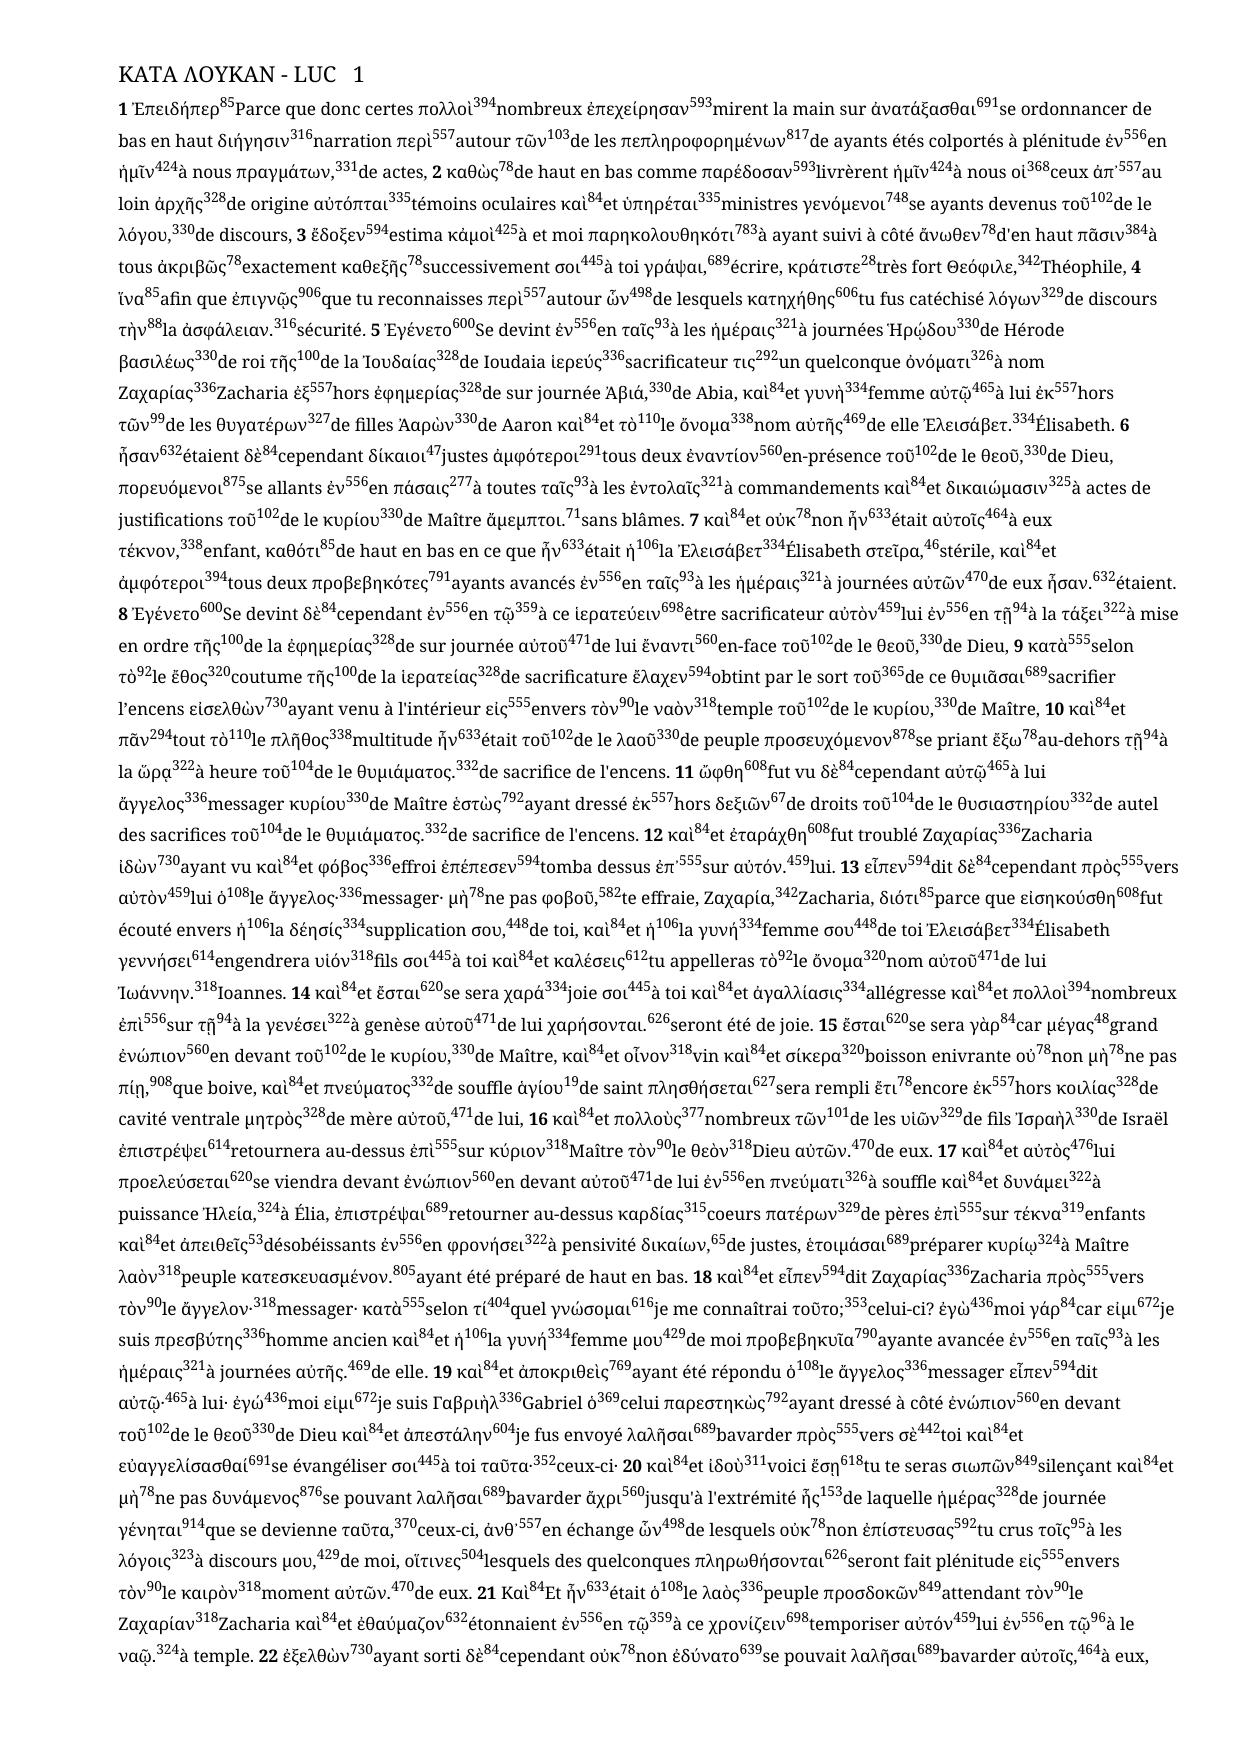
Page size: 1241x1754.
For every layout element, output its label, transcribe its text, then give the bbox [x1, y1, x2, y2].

text 1 Ἐπειδήπερ85Parce que donc certes πολλοὶ394nombreux ἐπεχείρησαν593mirent la main sur ἀνατάξασθαι691se ordonnancer de bas en haut διήγησιν316narration περὶ557autour τῶν103de les πεπληροφορημένων817de ayants étés colportés à plénitude ἐν556en ἡμῖν424à nous πραγμάτων,331de actes, 2 καθὼς78de haut en bas comme παρέδοσαν593livrèrent ἡμῖν424à nous οἱ368ceux ἀπ᾽557au loin ἀρχῆς328de origine αὐτόπται335témoins oculaires καὶ84et ὑπηρέται335ministres γενόμενοι748se ayants devenus τοῦ102de le λόγου,330de discours, 3 ἔδοξεν594estima κἀμοὶ425à et moi παρηκολουθηκότι783à ayant suivi à côté ἄνωθεν78d'en haut πᾶσιν384à tous ἀκριβῶς78exactement καθεξῆς78successivement σοι445à toi γράψαι,689écrire, κράτιστε28très fort Θεόφιλε,342Théophile, 4 ἵνα85afin que ἐπιγνῷς906que tu reconnaisses περὶ557autour ὧν498de lesquels κατηχήθης606tu fus catéchisé λόγων329de discours τὴν88la ἀσφάλειαν.316sécurité. 5 Ἐγένετο600Se devint ἐν556en ταῖς93à les ἡμέραις321à journées Ἡρῴδου330de Hérode βασιλέως330de roi τῆς100de la Ἰουδαίας328de Ioudaia ἱερεύς336sacrificateur τις292un quelconque ὀνόματι326à nom Ζαχαρίας336Zacharia ἐξ557hors ἐφημερίας328de sur journée Ἀβιά,330de Abia, καὶ84et γυνὴ334femme αὐτῷ465à lui ἐκ557hors τῶν99de les θυγατέρων327de filles Ἀαρὼν330de Aaron καὶ84et τὸ110le ὄνομα338nom αὐτῆς469de elle Ἐλεισάβετ.334Élisabeth. 6 ἦσαν632étaient δὲ84cependant δίκαιοι47justes ἀμφότεροι291tous deux ἐναντίον560en-présence τοῦ102de le θεοῦ,330de Dieu, πορευόμενοι875se allants ἐν556en πάσαις277à toutes ταῖς93à les ἐντολαῖς321à commandements καὶ84et δικαιώμασιν325à actes de justifications τοῦ102de le κυρίου330de Maître ἄμεμπτοι.71sans blâmes. 7 καὶ84et οὐκ78non ἦν633était αὐτοῖς464à eux τέκνον,338enfant, καθότι85de haut en bas en ce que ἦν633était ἡ106la Ἐλεισάβετ334Élisabeth στεῖρα,46stérile, καὶ84et ἀμφότεροι394tous deux προβεβηκότες791ayants avancés ἐν556en ταῖς93à les ἡμέραις321à journées αὐτῶν470de eux ἦσαν.632étaient. 8 Ἐγένετο600Se devint δὲ84cependant ἐν556en τῷ359à ce ἱερατεύειν698être sacrificateur αὐτὸν459lui ἐν556en τῇ94à la τάξει322à mise en ordre τῆς100de la ἐφημερίας328de sur journée αὐτοῦ471de lui ἔναντι560en-face τοῦ102de le θεοῦ,330de Dieu, 9 κατὰ555selon τὸ92le ἔθος320coutume τῆς100de la ἱερατείας328de sacrificature ἔλαχεν594obtint par le sort τοῦ365de ce θυμιᾶσαι689sacrifier l’encens εἰσελθὼν730ayant venu à l'intérieur εἰς555envers τὸν90le ναὸν318temple τοῦ102de le κυρίου,330de Maître, 10 καὶ84et πᾶν294tout τὸ110le πλῆθος338multitude ἦν633était τοῦ102de le λαοῦ330de peuple προσευχόμενον878se priant ἔξω78au-dehors τῇ94à la ὥρᾳ322à heure τοῦ104de le θυμιάματος.332de sacrifice de l'encens. 11 ὤφθη608fut vu δὲ84cependant αὐτῷ465à lui ἄγγελος336messager κυρίου330de Maître ἑστὼς792ayant dressé ἐκ557hors δεξιῶν67de droits τοῦ104de le θυσιαστηρίου332de autel des sacrifices τοῦ104de le θυμιάματος.332de sacrifice de l'encens. 12 καὶ84et ἐταράχθη608fut troublé Ζαχαρίας336Zacharia ἰδὼν730ayant vu καὶ84et φόβος336effroi ἐπέπεσεν594tomba dessus ἐπ᾽555sur αὐτόν.459lui. 13 εἶπεν594dit δὲ84cependant πρὸς555vers αὐτὸν459lui ὁ108le ἄγγελος·336messager· μὴ78ne pas φοβοῦ,582te effraie, Ζαχαρία,342Zacharia, διότι85parce que εἰσηκούσθη608fut écouté envers ἡ106la δέησίς334supplication σου,448de toi, καὶ84et ἡ106la γυνή334femme σου448de toi Ἐλεισάβετ334Élisabeth γεννήσει614engendrera υἱόν318fils σοι445à toi καὶ84et καλέσεις612tu appelleras τὸ92le ὄνομα320nom αὐτοῦ471de lui Ἰωάννην.318Ioannes. 14 καὶ84et ἔσται620se sera χαρά334joie σοι445à toi καὶ84et ἀγαλλίασις334allégresse καὶ84et πολλοὶ394nombreux ἐπὶ556sur τῇ94à la γενέσει322à genèse αὐτοῦ471de lui χαρήσονται.626seront été de joie. 15 ἔσται620se sera γὰρ84car μέγας48grand ἐνώπιον560en devant τοῦ102de le κυρίου,330de Maître, καὶ84et οἶνον318vin καὶ84et σίκερα320boisson enivrante οὐ78non μὴ78ne pas πίῃ,908que boive, καὶ84et πνεύματος332de souffle ἁγίου19de saint πλησθήσεται627sera rempli ἔτι78encore ἐκ557hors κοιλίας328de cavité ventrale μητρὸς328de mère αὐτοῦ,471de lui, 16 καὶ84et πολλοὺς377nombreux τῶν101de les υἱῶν329de fils Ἰσραὴλ330de Israël ἐπιστρέψει614retournera au-dessus ἐπὶ555sur κύριον318Maître τὸν90le θεὸν318Dieu αὐτῶν.470de eux. 17 καὶ84et αὐτὸς476lui προελεύσεται620se viendra devant ἐνώπιον560en devant αὐτοῦ471de lui ἐν556en πνεύματι326à souffle καὶ84et δυνάμει322à puissance Ἠλεία,324à Élia, ἐπιστρέψαι689retourner au-dessus καρδίας315coeurs πατέρων329de pères ἐπὶ555sur τέκνα319enfants καὶ84et ἀπειθεῖς53désobéissants ἐν556en φρονήσει322à pensivité δικαίων,65de justes, ἑτοιμάσαι689préparer κυρίῳ324à Maître λαὸν318peuple κατεσκευασμένον.805ayant été préparé de haut en bas. 18 καὶ84et εἶπεν594dit Ζαχαρίας336Zacharia πρὸς555vers τὸν90le ἄγγελον·318messager· κατὰ555selon τί404quel γνώσομαι616je me connaîtrai τοῦτο;353celui-ci? ἐγὼ436moi γάρ84car εἰμι672je suis πρεσβύτης336homme ancien καὶ84et ἡ106la γυνή334femme μου429de moi προβεβηκυῖα790ayante avancée ἐν556en ταῖς93à les ἡμέραις321à journées αὐτῆς.469de elle. 19 καὶ84et ἀποκριθεὶς769ayant été répondu ὁ108le ἄγγελος336messager εἶπεν594dit αὐτῷ·465à lui· ἐγώ436moi εἰμι672je suis Γαβριὴλ336Gabriel ὁ369celui παρεστηκὼς792ayant dressé à côté ἐνώπιον560en devant τοῦ102de le θεοῦ330de Dieu καὶ84et ἀπεστάλην604je fus envoyé λαλῆσαι689bavarder πρὸς555vers σὲ442toi καὶ84et εὐαγγελίσασθαί691se évangéliser σοι445à toi ταῦτα·352ceux-ci· 20 καὶ84et ἰδοὺ311voici ἔσῃ618tu te seras σιωπῶν849silençant καὶ84et μὴ78ne pas δυνάμενος876se pouvant λαλῆσαι689bavarder ἄχρι560jusqu'à l'extrémité ἧς153de laquelle ἡμέρας328de journée γένηται914que se devienne ταῦτα,370ceux-ci, ἀνθ᾽557en échange ὧν498de lesquels οὐκ78non ἐπίστευσας592tu crus τοῖς95à les λόγοις323à discours μου,429de moi, οἵτινες504lesquels des quelconques πληρωθήσονται626seront fait plénitude εἰς555envers τὸν90le καιρὸν318moment αὐτῶν.470de eux. 21 Καὶ84Et ἦν633était ὁ108le λαὸς336peuple προσδοκῶν849attendant τὸν90le Ζαχαρίαν318Zacharia καὶ84et ἐθαύμαζον632étonnaient ἐν556en τῷ359à ce χρονίζειν698temporiser αὐτόν459lui ἐν556en τῷ96à le ναῷ.324à temple. 22 ἐξελθὼν730ayant sorti δὲ84cependant οὐκ78non ἐδύνατο639se pouvait λαλῆσαι689bavarder αὐτοῖς,464à eux, καὶ84et ἐπέγνωσαν593reconnurent ὅτι85en ce que ὀπτασίαν316apparition ἑώρακεν650a vu ἐν556en τῷ96à le ναῷ·324à temple· καὶ84et αὐτὸς476lui ἦν633était διανεύων849faisant signe en long αὐτοῖς464à eux καὶ84et διέμενεν633restait constamment κωφός.48sourd muet. 23 καὶ84et ἐγένετο600se devint ὡς85comme ἐπλήσθησαν607furent rempli αἱ105les ἡμέραι333journées τῆς100de la λειτουργίας328de liturgie αὐτοῦ,471de lui, ἀπῆλθεν594éloigna εἰς555envers τὸν90le οἶκον318maison αὐτοῦ.471de lui. 24 Μετὰ555Après δὲ84cependant ταύτας140celles-ci τὰς87les ἡμέρας315journées συνέλαβεν594prit ensemble Ἐλεισάβετ334Élisabeth ἡ106la γυνὴ334femme αὐτοῦ471de lui καὶ84et περιέκρυβεν633cryptait autour ἑαυτὴν533elle-même μῆνας317mois πέντε183cinq λέγουσα847disante 25 ὅτι85en ce que οὕτως78ainsi μοι425à moi πεποίηκεν650a fait κύριος336Maître ἐν556en ἡμέραις321à journées αἷς490à lesquelles ἐπεῖδεν594vit dessus ἀφελεῖν689saisir au loin ὄνειδός320opprobre μου429de moi ἐν556en ἀνθρώποις.323à êtres humains. 26 Ἐν556En δὲ84cependant τῷ96à le μηνὶ324à mois τῷ96à le ἕκτῳ212à sixième ἀπεστάλη608fut envoyé ὁ108le ἄγγελος336messager Γαβριὴλ336Gabriel ἀπὸ557au loin τοῦ102de le θεοῦ330de Dieu εἰς555envers πόλιν316cité τῆς100de la Γαλιλαίας328de Galilée ᾗ491à laquelle ὄνομα338nom Ναζαρὲτ334Nazareth 27 πρὸς555vers παρθένον316vierge ἐμνηστευμένην803ayante étée fiancée ἀνδρὶ324à homme ᾧ493à lequel ὄνομα338nom Ἰωσὴφ336Ioseph ἐξ557hors οἴκου330de maison Δαυὶδ330de Dauid καὶ84et τὸ110le ὄνομα338nom τῆς100de la παρθένου328de vierge Μαριάμ.334Mariam. 28 καὶ84et εἰσελθὼν730ayant venu à l'intérieur πρὸς555vers αὐτὴν457elle ὁ108le ἄγγελος336messager εἶπεν·594dit· χαῖρε,313sois de joie, κεχαριτωμένη,825ayante étée graciée, ὁ108le κύριος336Maître μετὰ557avec σοῦ.448de toi. 29 ἡ474celle δὲ84cependant ἐπὶ556sur τῷ96à le λόγῳ324à discours διεταράχθη608fut perturbé entièrement καὶ84et διελογίζετο639se calculait au-travers ποταπὸς415de quel εἴη709que soit ὁ108le ἀσπασμὸς336salutation οὗτος.161celui-ci. 30 Καὶ84Et εἶπεν594dit ὁ108le ἄγγελος336messager αὐτῇ·463à elle· μὴ78ne pas φοβοῦ,582te effraie, Μαριάμ,340Mariam, εὗρες592tu trouvas γὰρ84car χάριν316grâce παρὰ556à côté τῷ96à le θεῷ.324à Dieu. 31 καὶ84et ἰδοὺ311voici συλλήμψῃ618tu te prendras ensemble ἐν556en γαστρὶ322à ventre καὶ84et τέξῃ618tu te enfanteras υἱὸν318fils καὶ84et καλέσεις612tu appelleras τὸ92le ὄνομα320nom αὐτοῦ471de lui Ἰησοῦν.318Iésous. 32 οὗτος369celui-ci ἔσται620se sera μέγας48grand καὶ84et υἱὸς336fils ὑψίστου66de très haut κληθήσεται627sera appelé καὶ84et δώσει614donnera αὐτῷ465à lui κύριος336Maître ὁ108le θεὸς336Dieu τὸν90le θρόνον318trône Δαυὶδ330de Dauid τοῦ102de le πατρὸς330de père αὐτοῦ,471de lui, 33 καὶ84et βασιλεύσει614sera roi ἐπὶ555sur τὸν90le οἶκον318maison Ἰακὼβ330de Iakob εἰς555envers τοὺς89les αἰῶνας317ères καὶ84et τῆς100de la βασιλείας328de royauté αὐτοῦ471de lui οὐκ78non ἔσται620se sera τέλος.338achèvement. 34 εἶπεν594dit δὲ84cependant Μαριὰμ334Mariam πρὸς555vers τὸν90le ἄγγελον·318messager· πῶς78comment? ἔσται620se sera τοῦτο,371celui-ci, ἐπεὶ85puisque ἄνδρα318homme οὐ78non γινώσκω;672je connais? 35 καὶ84et ἀποκριθεὶς769ayant été répondu ὁ108le ἄγγελος336messager εἶπεν594dit αὐτῇ·463à elle· πνεῦμα338souffle ἅγιον25saint ἐπελεύσεται620se viendra sur ἐπὶ555sur σὲ442toi καὶ84et δύναμις334puissance ὑψίστου66de très haut ἐπισκιάσει614ombrera sur σοι·445à toi· διὸ84c'est pourquoi καὶ78aussi τὸ110le γεννώμενον902étant engendré ἅγιον74saint κληθήσεται627sera appelé υἱὸς336fils θεοῦ.330de Dieu. 36 καὶ84et ἰδοὺ311voici Ἐλεισάβετ334Élisabeth ἡ106la συγγενίς334parente σου448de toi καὶ78aussi αὐτὴ474elle συνείληφεν650a pris ensemble υἱὸν318fils ἐν556en γήρει326à vétusté αὐτῆς469de elle καὶ84et οὗτος161celui-ci μὴν336mois ἕκτος218sixième ἐστὶν676est αὐτῇ463à elle τῇ491à celle καλουμένῃ887à étante appelée στείρᾳ·37à stérile· 37 ὅτι85en ce que οὐκ78non ἀδυνατήσει614sera impuissant παρὰ557à côté τοῦ102de le θεοῦ330de Dieu πᾶν294tout ῥῆμα.338oral. 38 εἶπεν594dit δὲ84cependant Μαριάμ·334Mariam· ἰδοὺ311voici ἡ106la δούλη334femelle esclave κυρίου·330de Maître· γένοιτό705que se devienne μοι425à moi κατὰ555selon τὸ92le ῥῆμά320oral σου.448de toi. Καὶ84Et ἀπῆλθεν594éloigna ἀπ᾽557au loin αὐτῆς469de elle ὁ108le ἄγγελος.336messager. 39 Ἀναστᾶσα728Ayante redressée δὲ84cependant Μαριὰμ334Mariam ἐν556en ταῖς93à les ἡμέραις321à journées ταύταις146à celles-ci ἐπορεύθη608fut allé εἰς555envers τὴν88la ὀρεινὴν52montagneuse μετὰ557avec σπουδῆς328de hâte εἰς555envers πόλιν316cité Ἰούδα,330de Iouda, 40 καὶ84et εἰσῆλθεν594vint à l'intérieur εἰς555envers τὸν90le οἶκον318maison Ζαχαρίου330de Zacharia καὶ84et ἠσπάσατο600se salua τὴν88la Ἐλεισάβετ.316Élisabeth. 41 καὶ84et ἐγένετο600se devint ὡς85comme ἤκουσεν594écouta τὸν90le ἀσπασμὸν318salutation τῆς100de la Μαρίας328de Maria ἡ106la Ἐλεισάβετ,334Élisabeth, ἐσκίρτησεν594tressaillit τὸ110le βρέφος338bébé ἐν556en τῇ94à la κοιλίᾳ322à cavité ventrale αὐτῆς,469de elle, καὶ84et ἐπλήσθη608fut rempli πνεύματος332de souffle ἁγίου19de saint ἡ106la Ἐλεισάβετ,334Élisabeth, 42 καὶ84et ἀνεφώνησεν594sonna de voix de bas en haut κραυγῇ322à cri μεγάλῃ9à grande καὶ84et εἶπεν·594dit· εὐλογημένη820ayante étée élogiée σὺ454toi ἐν556en γυναιξὶν321à femmes καὶ84et εὐλογημένος822ayant été élogié ὁ108le καρπὸς336fruit τῆς100de la κοιλίας328de cavité ventrale σου.448de toi. 43 καὶ84et πόθεν78d'où? μοι425à moi τοῦτο371celui-ci ἵνα78afin que ἔλθῃ908que vienne ἡ106la μήτηρ334mère τοῦ102de le κυρίου330de Maître μου429de moi πρὸς555vers ἐμέ;422moi? 44 ἰδοὺ311voici γὰρ84car ὡς85comme ἐγένετο600se devint ἡ106la φωνὴ334son de voix τοῦ102de le ἀσπασμοῦ330de salutation σου448de toi εἰς555envers τὰ91les ὦτά319oreilles μου,429de moi, ἐσκίρτησεν594tressaillit ἐν556en ἀγαλλιάσει322à allégresse τὸ110le βρέφος338bébé ἐν556en τῇ94à la κοιλίᾳ322à cavité ventrale μου.429de moi. 45 καὶ84et μακαρία46bienheureuse ἡ367celle πιστεύσασα728ayante crue ὅτι85en ce que ἔσται620se sera τελείωσις334perfectionnement τοῖς358à ces λελαλημένοις811à ayants étés bavardés αὐτῇ463à elle παρὰ557à côté κυρίου.330de Maître. 46 Καὶ84Et εἶπεν594dit Μαριάμ·334Mariam· Μεγαλύνει676Magnifie ἡ106la ψυχή334âme μου429de moi τὸν90le κύριον,318Maître, 47 καὶ84et ἠγαλλίασεν594exulta τὸ110le πνεῦμά338souffle μου429de moi ἐπὶ556sur τῷ96à le θεῷ324à Dieu τῷ96à le σωτῆρί324à sauveur μου,429de moi, 48 ὅτι85en ce que ἐπέβλεψεν594regarda sur ἐπὶ555sur τὴν88la ταπείνωσιν316bassesse τῆς100de la δούλης328de femelle esclave αὐτοῦ.471de lui. ἰδοὺ311voici γὰρ84car ἀπὸ557au loin τοῦ363de celui νῦν78maintenant μακαριοῦσίν613estimeront bienheureux με422moi πᾶσαι289toutes αἱ105les γενεαί,333générations, 49 ὅτι85en ce que ἐποίησέν594fit μοι425à moi μεγάλα55grands ὁ108le δυνατός.72puissant. καὶ84et ἅγιον50saint τὸ110le ὄνομα338nom αὐτοῦ,471de lui, 50 καὶ84et τὸ110le ἔλεος338miséricorde αὐτοῦ471de lui εἰς555envers γενεὰς315générations καὶ84et γενεὰς315générations τοῖς356à ceux φοβουμένοις863à se effrayants αὐτόν.459lui. 51 Ἐποίησεν594Fit κράτος320force ἐν556en βραχίονι324à bras αὐτοῦ,471de lui, διεσκόρπισεν594dispersa au travers ὑπερηφάνους53prétentieux διανοίᾳ322à capacité d’intelligence καρδίας328de coeur αὐτῶν·470de eux· 52 καθεῖλεν594saisit du haut vers le bas δυνάστας317dynastes ἀπὸ557au loin θρόνων329de trônes καὶ84et ὕψωσεν594haussa ταπεινούς,53bas, 53 πεινῶντας830ayants faim ἐνέπλησεν594remplit dans ἀγαθῶν67de bons καὶ84et πλουτοῦντας830étants riche ἐξαπέστειλεν594envoya dehors κενούς.53vides. 54 ἀντελάβετο600se prit contre Ἰσραὴλ330de Israël παιδὸς330de jeune servant αὐτοῦ,471de lui, μνησθῆναι692être mémorisé ἐλέους,332de miséricorde, 55 καθὼς78de haut en bas comme ἐλάλησεν594bavarda πρὸς555vers τοὺς89les πατέρας317pères ἡμῶν,428de nous, τῷ96à le Ἀβραὰμ324à Abraam καὶ84et τῷ98à le σπέρματι326à semence αὐτοῦ471de lui εἰς555envers τὸν90le αἰῶνα.318ère. 56 Ἔμεινεν594Resta δὲ84cependant Μαριὰμ334Mariam σὺν556avec αὐτῇ463à elle ὡς78comme μῆνας317mois τρεῖς,183trois, καὶ84et ὑπέστρεψεν594retourna en arrière εἰς555envers τὸν90le οἶκον318maison αὐτῆς.469de elle. 57 Τῇ94à La δὲ84cependant Ἐλεισάβετ322à Élisabeth ἐπλήσθη608fut rempli ὁ108le χρόνος336temps τοῦ365de ce τεκεῖν689enfanter αὐτὴν457elle καὶ84et ἐγέννησεν594engendra υἱόν.318fils. 58 καὶ84et ἤκουσαν593écoutèrent οἱ107les περίοικοι71maisonnées alentours καὶ84et οἱ107les συγγενεῖς71congénitaux αὐτῆς469de elle ὅτι85en ce que ἐμεγάλυνεν594magnifia κύριος336Maître τὸ92le ἔλεος320miséricorde αὐτοῦ471de lui μετ᾽557avec αὐτῆς469de elle καὶ84et συνέχαιρον632étaient de joie avec αὐτῇ.463à elle. 59 Καὶ84Et ἐγένετο600se devint ἐν556en τῇ94à la ἡμέρᾳ322à journée τῇ94à la ὀγδόῃ211à huitième ἦλθον593vinrent περιτεμεῖν689circoncire τὸ92le παιδίον320jeune enfant καὶ84et ἐκάλουν632appelaient αὐτὸ461lui ἐπὶ556sur τῷ98à le ὀνόματι326à nom τοῦ102de le πατρὸς330de père αὐτοῦ471de lui Ζαχαρίαν.318Zacharia. 60 καὶ84et ἀποκριθεῖσα767ayante étée répondue ἡ106la μήτηρ334mère αὐτοῦ471de lui εἶπεν·594dit· οὐχί,309non pas, ἀλλὰ84mais κληθήσεται627sera appelé Ἰωάννης.336Ioannes. 61 καὶ84et εἶπαν593dirent πρὸς555vers αὐτὴν457elle ὅτι85en ce que οὐδείς395aucun ἐστιν676est ἐκ557hors τῆς100de la συγγενείας328de parenté σου448de toi ὃς505lequel καλεῖται688est appelé τῷ98à le ὀνόματι326à nom τούτῳ.151à celui-ci. 62 ἐνένευον632faisaient des signes δὲ84cependant τῷ96à le πατρὶ324à père αὐτοῦ471de lui τὸ353ce τί404quel ἂν345le cas échéant θέλοι709que veuille καλεῖσθαι701être appelé αὐτό.461lui. 63 καὶ84et αἰτήσας730ayant demandé πινακίδιον320tablette ἔγραψεν594écrivit λέγων·849disant· Ἰωάννης336Ioannes ἐστὶν676est ὄνομα338nom αὐτοῦ.471de lui. καὶ84et ἐθαύμασαν593étonnèrent πάντες.394tous. 64 ἀνεῴχθη608fut ouvert δὲ84cependant τὸ110le στόμα338bouche αὐτοῦ471de lui παραχρῆμα78instantanément καὶ84et ἡ106la γλῶσσα334langue αὐτοῦ,471de lui, καὶ84et ἐλάλει633bavardait εὐλογῶν849élogiant τὸν90le θεόν.318Dieu. 65 Καὶ84Et ἐγένετο600se devint ἐπὶ555sur πάντας377tous φόβος336effroi τοὺς350ceux περιοικοῦντας830habitants maison alentours αὐτούς,458eux, καὶ84et ἐν556en ὅλῃ278à toute entière τῇ94à la ὀρεινῇ58à montagneuse τῆς100de la Ἰουδαίας328de Ioudaia διελαλεῖτο644était bavardé en séparant πάντα293tous τὰ109les ῥήματα337oraux ταῦτα,162ceux-ci, 66 καὶ84et ἔθεντο599se posèrent πάντες394tous οἱ368ceux ἀκούσαντες729ayants écoutés ἐν556en τῇ94à la καρδίᾳ322à coeur αὐτῶν470de eux λέγοντες·848disants· τί417quel ἄρα78par conséquent τὸ110le παιδίον338jeune enfant τοῦτο163celui-ci ἔσται;620se sera? καὶ78aussi γὰρ84car χεὶρ334main κυρίου330de Maître ἦν633était μετ᾽557avec αὐτοῦ.471de lui. 67 Καὶ84Et Ζαχαρίας336Zacharia ὁ108le πατὴρ336père αὐτοῦ471de lui ἐπλήσθη608fut rempli πνεύματος332de souffle ἁγίου19de saint καὶ84et ἐπροφήτευσεν594prophétisa λέγων·849disant· 68 Εὐλογητὸς48Élogié κύριος336Maître ὁ108le θεὸς336Dieu τοῦ102de le Ἰσραήλ,330de Israël, ὅτι85en ce que ἐπεσκέψατο600se rendit supervision καὶ84et ἐποίησεν594fit λύτρωσιν316rançonnement τῷ96à le λαῷ324à peuple αὐτοῦ,471de lui, 69 καὶ84et ἤγειρεν594éveilla κέρας320corne σωτηρίας328de sauvetage ἡμῖν424à nous ἐν556en οἴκῳ324à maison Δαυὶδ330de Dauid παιδὸς330de jeune servant αὐτοῦ,471de lui, 70 καθὼς78de haut en bas comme ἐλάλησεν594bavarda διὰ557par στόματος332de bouche τῶν101de les ἁγίων65de saints ἀπ᾽557au loin αἰῶνος330de ère προφητῶν329de prophètes αὐτοῦ,471de lui, 71 σωτηρίαν316sauvetage ἐξ557hors ἐχθρῶν65de ennemis ἡμῶν428de nous καὶ84et ἐκ557hors χειρὸς328de main πάντων388de tous τῶν362de ceux μισούντων842de haïssants ἡμᾶς,421nous, 72 ποιῆσαι689faire ἔλεος320miséricorde μετὰ557avec τῶν101de les πατέρων329de pères ἡμῶν428de nous καὶ84et μνησθῆναι692être mémorisé διαθήκης328de testament ἁγίας15de sainte αὐτοῦ,471de lui, 73 ὅρκον318serment ὃν487lequel ὤμοσεν594jura πρὸς555vers Ἀβραὰμ318Abraam τὸν90le πατέρα318père ἡμῶν,428de nous, τοῦ365de ce δοῦναι689donner ἡμῖν424à nous 74 ἀφόβως78sans effrayement ἐκ557hors χειρὸς328de main ἐχθρῶν65de ennemis ῥυσθέντας752ayants étés délivrés λατρεύειν698adorer αὐτῷ465à lui 75 ἐν556en ὁσιότητι322à piété sacré καὶ84et δικαιοσύνῃ322à justice ἐνώπιον560en devant αὐτοῦ471de lui πάσαις277à toutes ταῖς93à les ἡμέραις321à journées ἡμῶν.428de nous. 76 Καὶ78Aussi σὺ454toi δέ,84cependant, παιδίον,344jeune enfant, προφήτης336prophète ὑψίστου66de très haut κληθήσῃ·625tu seras appelé· προπορεύσῃ618tu te marcheras en avant γὰρ84car ἐνώπιον560en devant κυρίου330de Maître ἑτοιμάσαι689préparer ὁδοὺς315chemins αὐτοῦ,471de lui, 77 τοῦ365de ce δοῦναι689donner γνῶσιν316connaissance σωτηρίας328de sauvetage τῷ96à le λαῷ324à peuple αὐτοῦ471de lui ἐν556en ἀφέσει322à abandon ἁμαρτιῶν327de péchés αὐτῶν,470de eux, 78 διὰ555par le fait de σπλάγχνα319entrailles ἐλέους332de miséricorde θεοῦ330de Dieu ἡμῶν,428de nous, ἐν556en οἷς494à lesquels ἐπισκέψεται620se rendra supervision ἡμᾶς421nous ἀνατολὴ334levant ἐξ557hors ὕψους,332de hauteur, 79 ἐπιφᾶναι689briller sur τοῖς356à ceux ἐν556en σκότει326à ténèbre καὶ84et σκιᾷ322à ombre θανάτου330de trépas καθημένοις,863à se étants assis, τοῦ365de ce κατευθῦναι689diriger droit de haut en bas τοὺς89les πόδας317pieds ἡμῶν428de nous εἰς555envers ὁδὸν316chemin εἰρήνης.328de paix. 80 Τὸ110Le δὲ84cependant παιδίον338jeune enfant ηὔξανεν633croissait καὶ84et ἐκραταιοῦτο644était fortifié πνεύματι,326à souffle, καὶ84et ἦν633était ἐν556en ταῖς93à les ἐρήμοις57à désertes ἕως560jusqu'à ce que ἡμέρας328de journée ἀναδείξεως328de présentation de bas en haut αὐτοῦ471de lui πρὸς555vers τὸν90le Ἰσραήλ.318Israël. [118, 93, 1181, 1667]
text ΚΑΤΑ ΛΟΥΚΑΝ - LUC 1 [118, 59, 1181, 89]
